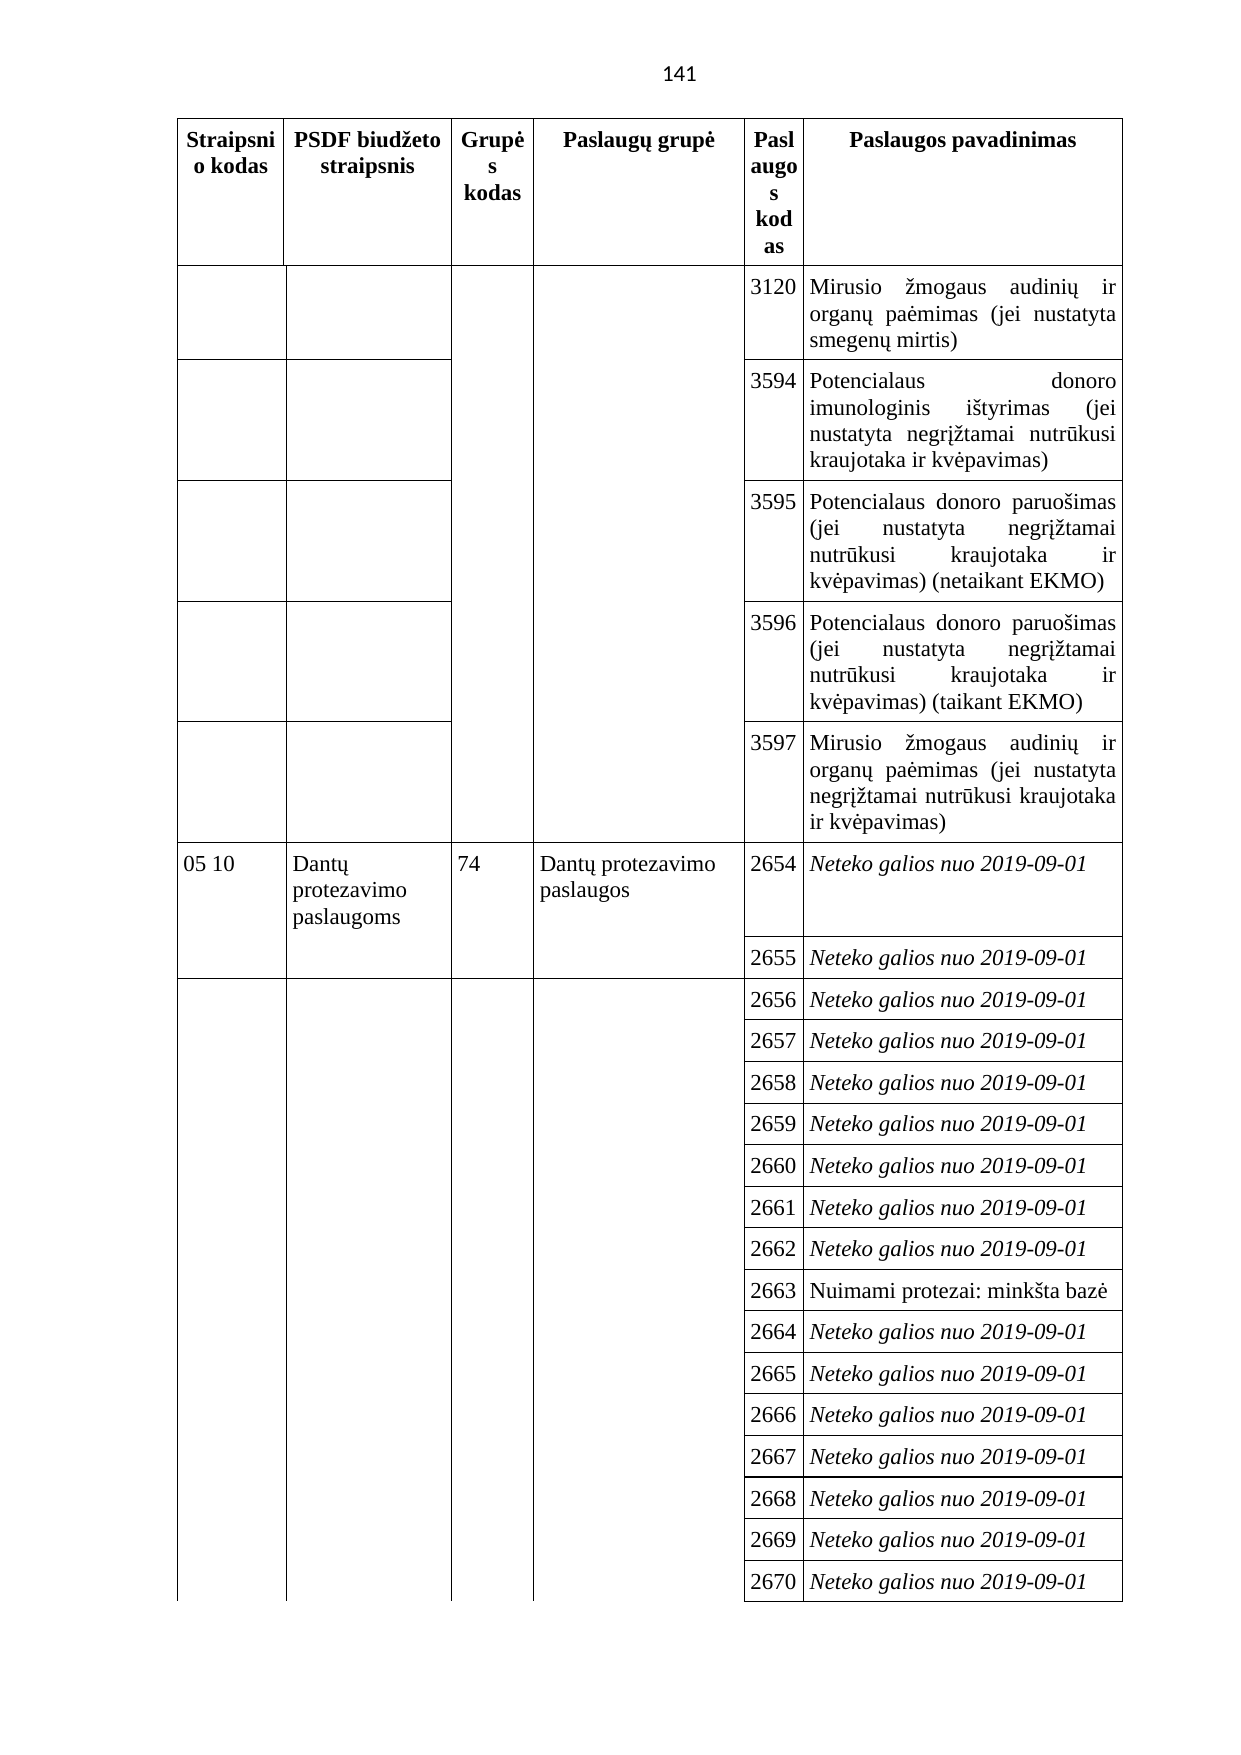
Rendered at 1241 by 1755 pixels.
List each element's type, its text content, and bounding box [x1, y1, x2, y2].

table_cell Neteko galios nuo 2019-09-01 [804, 1228, 1122, 1269]
table_cell [178, 360, 286, 480]
table_cell [287, 1352, 451, 1393]
table_cell Neteko galios nuo 2019-09-01 [804, 1104, 1122, 1144]
table_cell Dantų protezavimo paslaugoms [287, 843, 451, 936]
table_cell [287, 936, 451, 978]
table_cell 2663 [745, 1270, 803, 1310]
table_cell [287, 602, 451, 721]
table_cell 2668 [745, 1478, 803, 1518]
table_cell 05 10 [178, 843, 286, 936]
table_cell [452, 1393, 533, 1435]
table_cell Neteko galios nuo 2019-09-01 [804, 1561, 1122, 1601]
table_cell 2665 [745, 1353, 803, 1393]
table_header Straipsnio kodas [178, 119, 283, 265]
table_cell 2661 [745, 1187, 803, 1227]
table_cell [452, 1435, 533, 1476]
table_cell Neteko galios nuo 2019-09-01 [804, 1311, 1122, 1352]
table_cell [534, 1019, 744, 1061]
table_cell [287, 722, 451, 842]
table_cell [287, 1186, 451, 1227]
table_cell [534, 936, 744, 978]
table_cell [287, 1393, 451, 1435]
table_cell 3596 [745, 602, 803, 721]
table_cell [287, 1476, 451, 1518]
table_header Paslaugų grupė [534, 119, 744, 265]
table_cell Neteko galios nuo 2019-09-01 [804, 1187, 1122, 1227]
table_cell Potencialaus donoro paruošimas (jei nustatyta negrįžtamai nutrūkusi kraujotaka ir kvėpavimas) (taikant EKMO) [804, 602, 1122, 721]
table_cell [534, 1144, 744, 1186]
table_cell Potencialaus donoro paruošimas (jei nustatyta negrįžtamai nutrūkusi kraujotaka ir kvėpavimas) (netaikant EKMO) [804, 481, 1122, 601]
table_cell [452, 1186, 533, 1227]
table_cell [287, 1061, 451, 1102]
table_cell 2670 [745, 1561, 803, 1601]
table_cell Neteko galios nuo 2019-09-01 [804, 843, 1122, 936]
table_cell [178, 1310, 286, 1352]
table_cell [178, 979, 286, 1019]
table_cell Neteko galios nuo 2019-09-01 [804, 1020, 1122, 1061]
table_cell [178, 1352, 286, 1393]
table_cell [287, 1560, 451, 1601]
table_cell 2662 [745, 1228, 803, 1269]
table_cell Mirusio žmogaus audinių ir organų paėmimas (jei nustatyta smegenų mirtis) [804, 266, 1122, 359]
table_cell [534, 1560, 744, 1601]
table_cell [452, 979, 533, 1019]
table_cell [287, 1435, 451, 1476]
table_cell [534, 1435, 744, 1476]
table_cell [287, 360, 451, 480]
table_cell [534, 1310, 744, 1352]
table_cell [178, 481, 286, 601]
table_cell [287, 1144, 451, 1186]
table_cell [452, 1061, 533, 1102]
table_cell [287, 481, 451, 601]
table_cell [178, 1393, 286, 1435]
table_cell Neteko galios nuo 2019-09-01 [804, 1062, 1122, 1102]
table_cell Dantų protezavimo paslaugos [534, 843, 744, 936]
table_cell [287, 1269, 451, 1310]
table_cell [534, 1061, 744, 1102]
table_cell Neteko galios nuo 2019-09-01 [804, 937, 1122, 978]
table_cell [287, 266, 451, 359]
table_cell Neteko galios nuo 2019-09-01 [804, 1353, 1122, 1393]
table_cell [178, 1144, 286, 1186]
table_cell [452, 1352, 533, 1393]
table_cell [287, 979, 451, 1019]
table_cell [287, 1019, 451, 1061]
table_cell [178, 722, 286, 842]
table_cell [178, 1435, 286, 1476]
table_cell [534, 1186, 744, 1227]
table_cell [452, 1518, 533, 1559]
table_cell [452, 1310, 533, 1352]
table_cell [452, 1227, 533, 1269]
table_cell [178, 266, 286, 359]
table_cell [534, 1476, 744, 1518]
table_cell [178, 602, 286, 721]
table_cell 2657 [745, 1020, 803, 1061]
table_cell 2666 [745, 1394, 803, 1435]
table_cell [178, 1560, 286, 1601]
table_cell [287, 1103, 451, 1144]
table_cell [452, 1103, 533, 1144]
table_cell [287, 1227, 451, 1269]
table_cell 74 [452, 843, 533, 936]
table_cell Neteko galios nuo 2019-09-01 [804, 1145, 1122, 1186]
table_cell [534, 1103, 744, 1144]
table_cell Neteko galios nuo 2019-09-01 [804, 1394, 1122, 1435]
table_cell [452, 1476, 533, 1518]
table_cell [178, 1518, 286, 1559]
table_cell 2664 [745, 1311, 803, 1352]
table_cell 3594 [745, 360, 803, 480]
table_cell 3595 [745, 481, 803, 601]
table_header PSDF biudžeto straipsnis [284, 119, 451, 265]
table_cell [178, 1476, 286, 1518]
table_cell [178, 936, 286, 978]
table_cell [178, 1186, 286, 1227]
table_cell [452, 1019, 533, 1061]
table_cell [452, 266, 533, 842]
table_cell Neteko galios nuo 2019-09-01 [804, 1519, 1122, 1559]
table_cell Potencialaus donoro imunologinis ištyrimas (jei nustatyta negrįžtamai nutrūkusi kraujotaka ir kvėpavimas) [804, 360, 1122, 480]
table_cell [452, 1269, 533, 1310]
table_cell Neteko galios nuo 2019-09-01 [804, 1436, 1122, 1476]
table_cell [452, 1144, 533, 1186]
table_cell [287, 1310, 451, 1352]
table_cell 3597 [745, 722, 803, 842]
table_cell [178, 1269, 286, 1310]
table_cell 2667 [745, 1436, 803, 1476]
table_cell Neteko galios nuo 2019-09-01 [804, 1478, 1122, 1518]
table_cell 2660 [745, 1145, 803, 1186]
table_cell [534, 266, 744, 842]
table_cell Neteko galios nuo 2019-09-01 [804, 979, 1122, 1019]
table_cell 2658 [745, 1062, 803, 1102]
table_cell [534, 1352, 744, 1393]
table_cell [178, 1019, 286, 1061]
table_cell [534, 1227, 744, 1269]
table_cell [534, 979, 744, 1019]
table_cell 2659 [745, 1104, 803, 1144]
table_header Paslaugos kodas [745, 119, 803, 265]
table_cell [287, 1518, 451, 1559]
table_cell [452, 936, 533, 978]
table_cell [178, 1061, 286, 1102]
table_cell 2669 [745, 1519, 803, 1559]
table_cell [452, 1560, 533, 1601]
table_cell Mirusio žmogaus audinių ir organų paėmimas (jei nustatyta negrįžtamai nutrūkusi kraujotaka ir kvėpavimas) [804, 722, 1122, 842]
table_header Grupės kodas [452, 119, 533, 265]
table_cell Nuimami protezai: minkšta bazė [804, 1270, 1122, 1310]
table_cell [178, 1103, 286, 1144]
table_cell 3120 [745, 266, 803, 359]
table_cell [534, 1269, 744, 1310]
table_cell 2655 [745, 937, 803, 978]
table_cell 2656 [745, 979, 803, 1019]
table_cell [534, 1518, 744, 1559]
table_header Paslaugos pavadinimas [804, 119, 1122, 265]
table_cell [534, 1393, 744, 1435]
table_cell 2654 [745, 843, 803, 936]
table_cell [178, 1227, 286, 1269]
